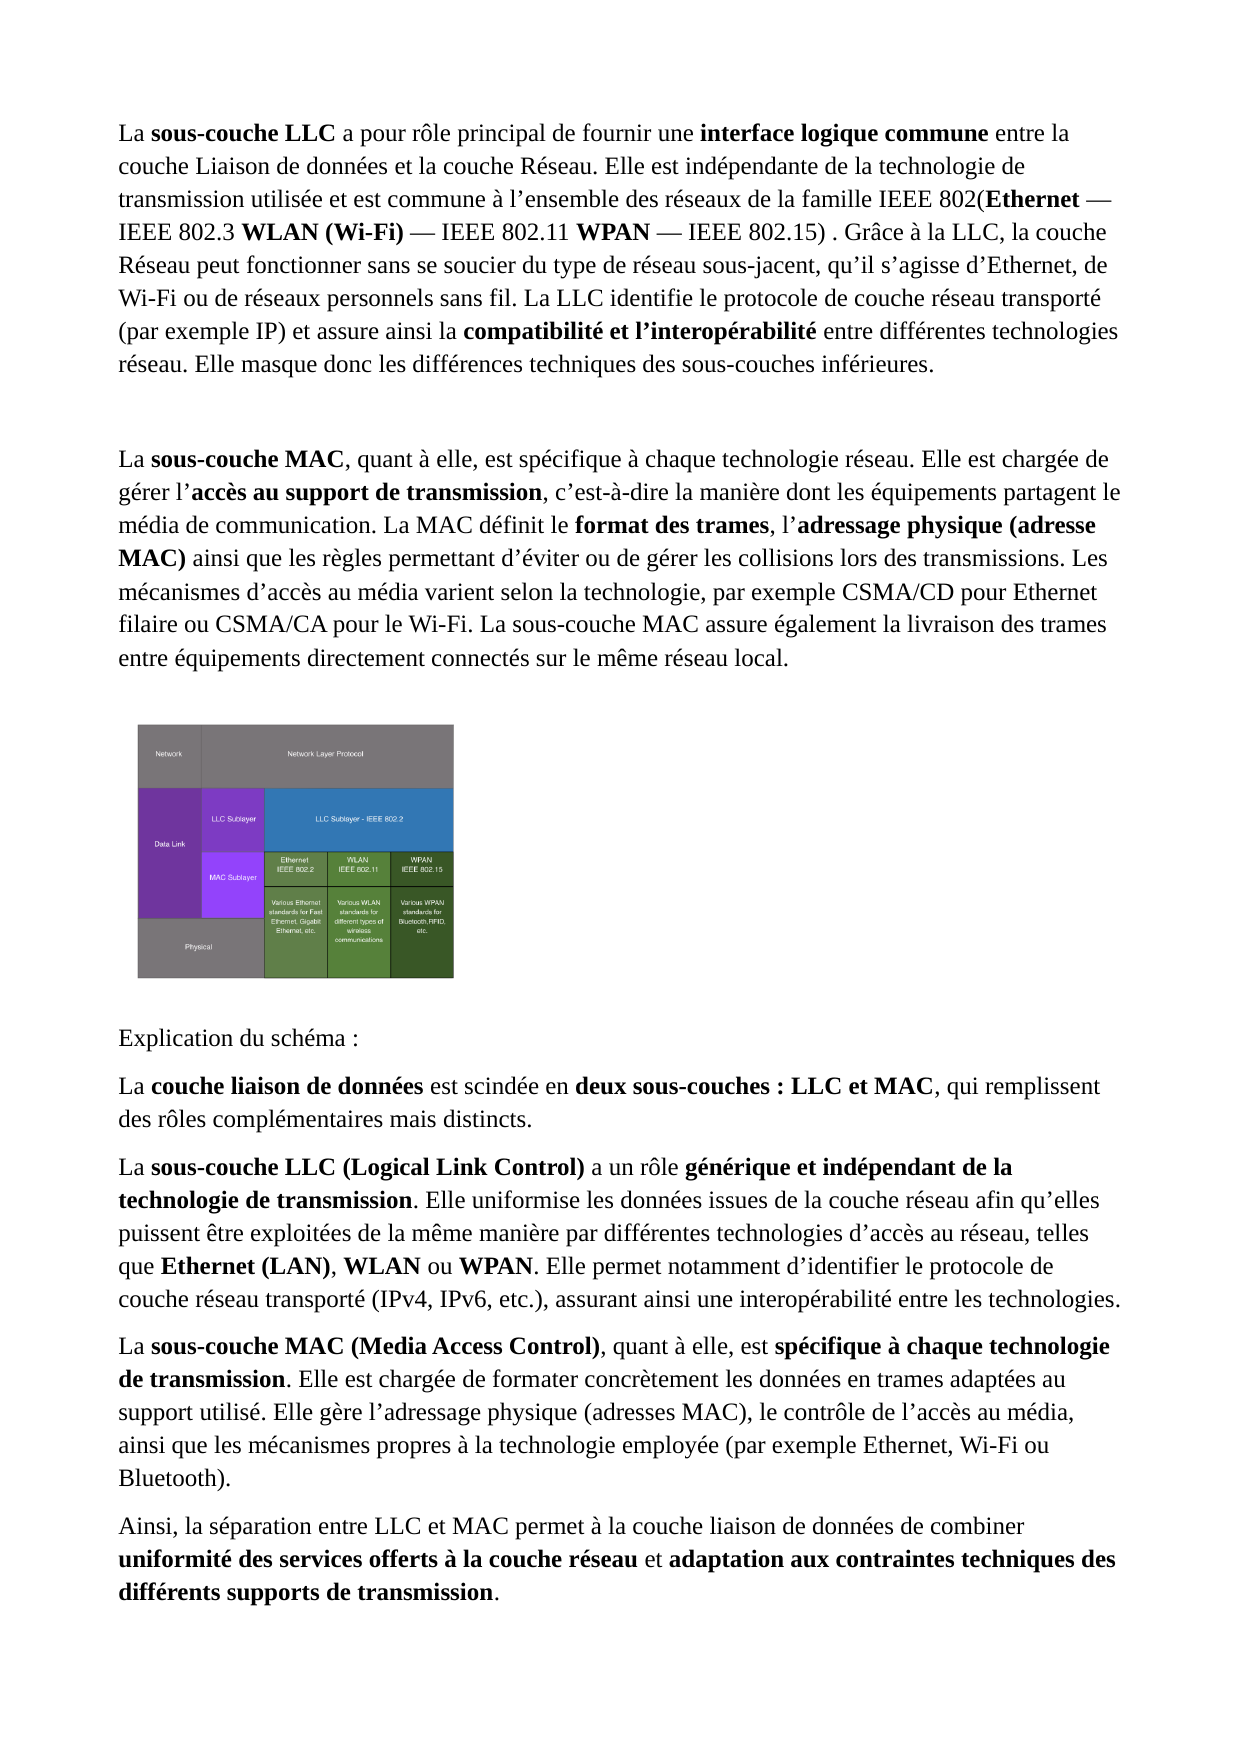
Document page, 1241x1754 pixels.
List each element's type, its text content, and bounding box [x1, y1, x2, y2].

text Explication du schéma : [118, 1023, 1122, 1052]
text La sous-couche MAC (Media Access Control), quant à elle, est spécifique à chaque technologie de transmission. Elle est chargée de formater concrètement les données en trames adaptées au support utilisé. Elle gère l’adressage physique (adresses MAC), le contrôle de l’accès au média, ainsi que les mécanismes propres à la technologie employée (par exemple Ethernet, Wi-Fi ou Bluetooth). [118, 1331, 1122, 1492]
text La sous-couche LLC a pour rôle principal de fournir une interface logique commune entre la couche Liaison de données et la couche Réseau. Elle est indépendante de la technologie de transmission utilisée et est commune à l’ensemble des réseaux de la famille IEEE 802(Ethernet — IEEE 802.3 WLAN (Wi-Fi) — IEEE 802.11 WPAN — IEEE 802.15) . Grâce à la LLC, la couche Réseau peut fonctionner sans se soucier du type de réseau sous-jacent, qu’il s’agisse d’Ethernet, de Wi-Fi ou de réseaux personnels sans fil. La LLC identifie le protocole de couche réseau transporté (par exemple IP) et assure ainsi la compatibilité et l’interopérabilité entre différentes technologies réseau. Elle masque donc les différences techniques des sous-couches inférieures. [118, 118, 1122, 378]
text La couche liaison de données est scindée en deux sous-couches : LLC et MAC, qui remplissent des rôles complémentaires mais distincts. [118, 1071, 1122, 1133]
text Ainsi, la séparation entre LLC et MAC permet à la couche liaison de données de combiner uniformité des services offerts à la couche réseau et adaptation aux contraintes techniques des différents supports de transmission. [118, 1511, 1122, 1606]
text La sous-couche MAC, quant à elle, est spécifique à chaque technologie réseau. Elle est chargée de gérer l’accès au support de transmission, c’est-à-dire la manière dont les équipements partagent le média de communication. La MAC définit le format des trames, l’adressage physique (adresse MAC) ainsi que les règles permettant d’éviter ou de gérer les collisions lors des transmissions. Les mécanismes d’accès au média varient selon la technologie, par exemple CSMA/CD pour Ethernet filaire ou CSMA/CA pour le Wi-Fi. La sous-couche MAC assure également la livraison des trames entre équipements directement connectés sur le même réseau local. [118, 444, 1122, 671]
picture [134, 722, 463, 987]
text La sous-couche LLC (Logical Link Control) a un rôle générique et indépendant de la technologie de transmission. Elle uniformise les données issues de la couche réseau afin qu’elles puissent être exploitées de la même manière par différentes technologies d’accès au réseau, telles que Ethernet (LAN), WLAN ou WPAN. Elle permet notamment d’identifier le protocole de couche réseau transporté (IPv4, IPv6, etc.), assurant ainsi une interopérabilité entre les technologies. [118, 1152, 1122, 1312]
